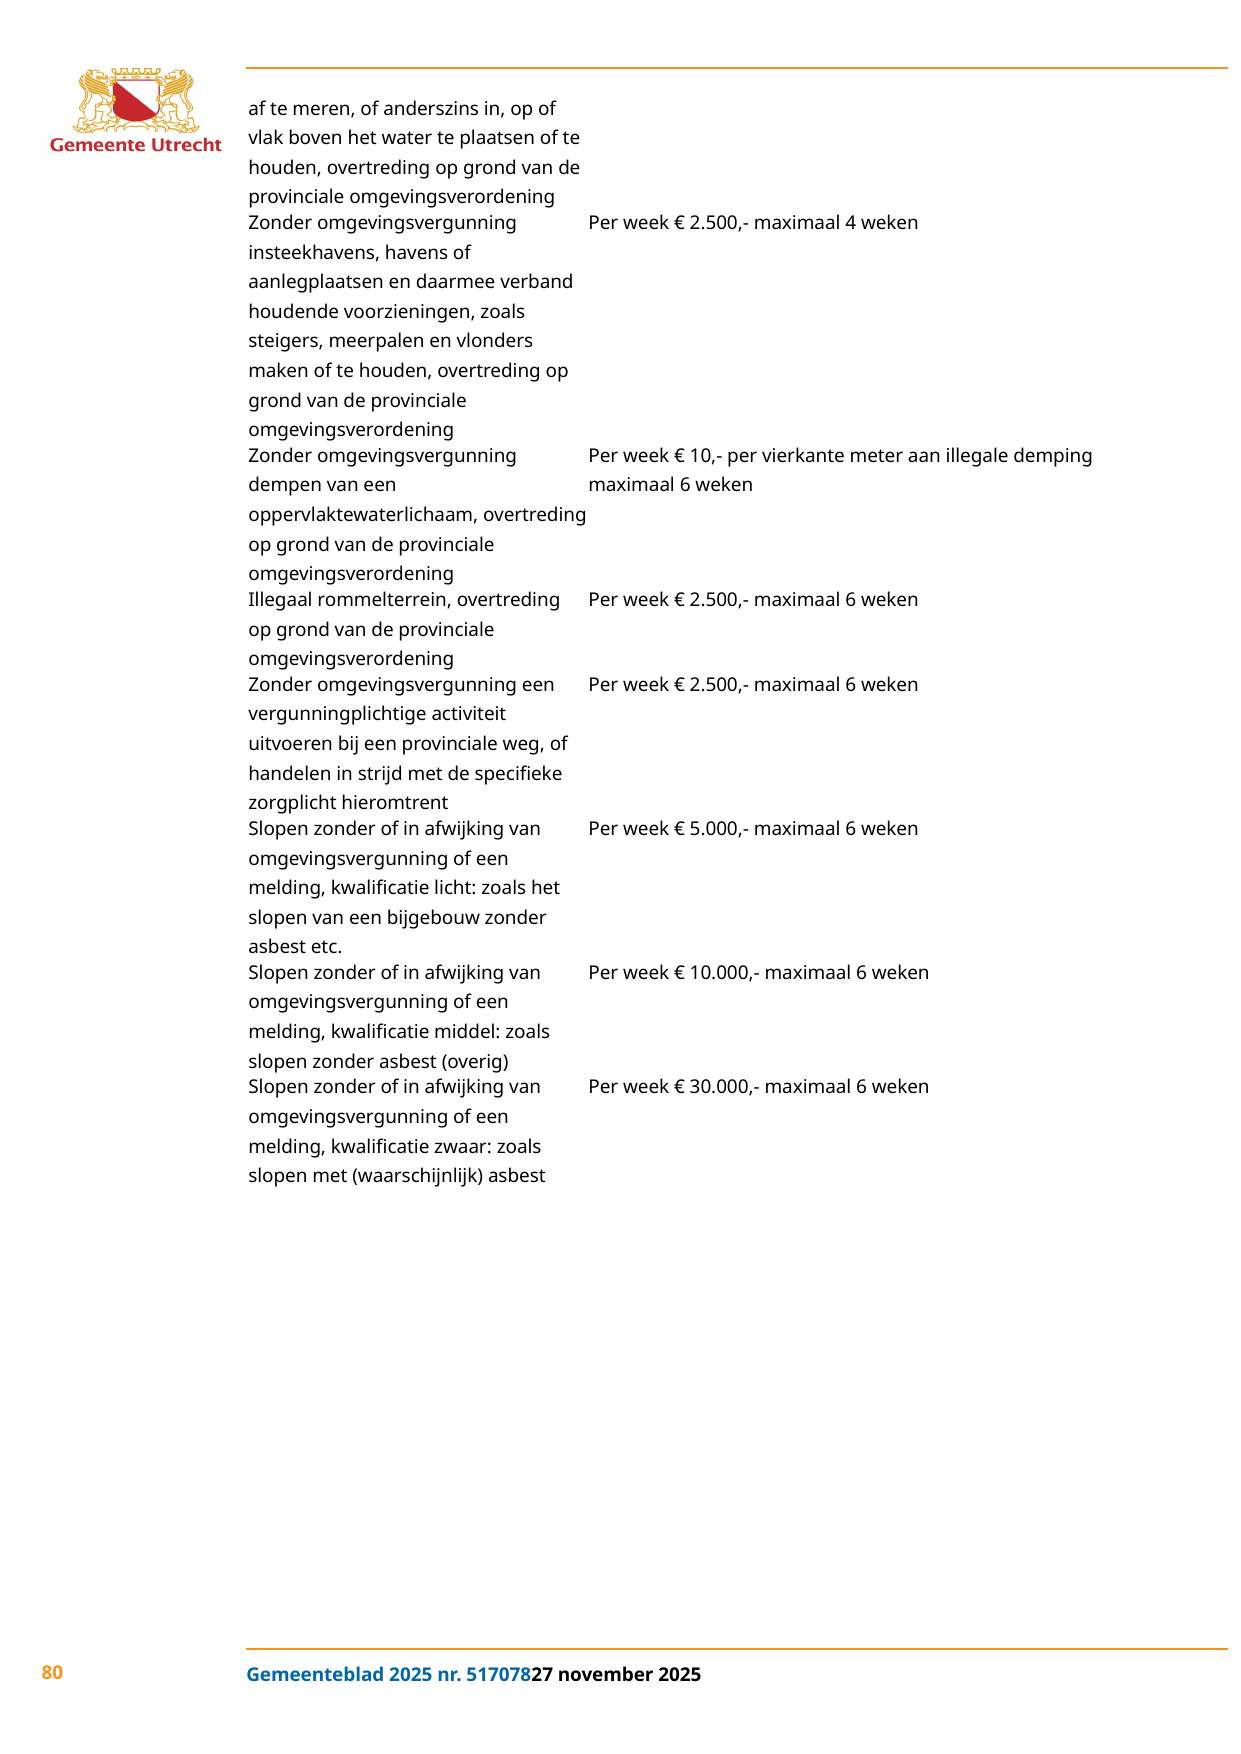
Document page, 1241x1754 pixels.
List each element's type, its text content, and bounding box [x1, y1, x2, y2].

table_cell Slopen zonder of in afwijking van omgevingsvergunning of een melding, kwalificatie licht: zoals het slopen van een bijgebouw zonder asbest etc. [248, 815, 588, 959]
table_cell Per week € 10.000,- maximaal 6 weken [588, 959, 1152, 1074]
table_cell af te meren, of anderszins in, op of vlak boven het water te plaatsen of te houden, overtreding op grond van de provinciale omgevingsverordening [248, 95, 588, 209]
table_cell Per week € 5.000,- maximaal 6 weken [588, 815, 1152, 959]
table_cell Zonder omgevingsvergunning insteekhavens, havens of aanlegplaatsen en daarmee verband houdende voorzieningen, zoals steigers, meerpalen en vlonders maken of te houden, overtreding op grond van de provinciale omgevingsverordening [248, 209, 588, 442]
table_cell Per week € 2.500,- maximaal 4 weken [588, 209, 1152, 442]
picture [41, 47, 231, 172]
table_cell Per week € 10,- per vierkante meter aan illegale demping maximaal 6 weken [588, 442, 1152, 586]
table_cell [588, 95, 1152, 209]
table_cell Zonder omgevingsvergunning een vergunningplichtige activiteit uitvoeren bij een provinciale weg, of handelen in strijd met de specifieke zorgplicht hieromtrent [248, 671, 588, 815]
table_cell Slopen zonder of in afwijking van omgevingsvergunning of een melding, kwalificatie zwaar: zoals slopen met (waarschijnlijk) asbest [248, 1074, 588, 1188]
table_cell Per week € 2.500,- maximaal 6 weken [588, 586, 1152, 671]
table_cell Per week € 30.000,- maximaal 6 weken [588, 1074, 1152, 1188]
table_cell Slopen zonder of in afwijking van omgevingsvergunning of een melding, kwalificatie middel: zoals slopen zonder asbest (overig) [248, 959, 588, 1074]
table_cell Illegaal rommelterrein, overtreding op grond van de provinciale omgevingsverordening [248, 586, 588, 671]
table_cell Per week € 2.500,- maximaal 6 weken [588, 671, 1152, 815]
table_cell Zonder omgevingsvergunning dempen van een oppervlaktewaterlichaam, overtreding op grond van de provinciale omgevingsverordening [248, 442, 588, 586]
